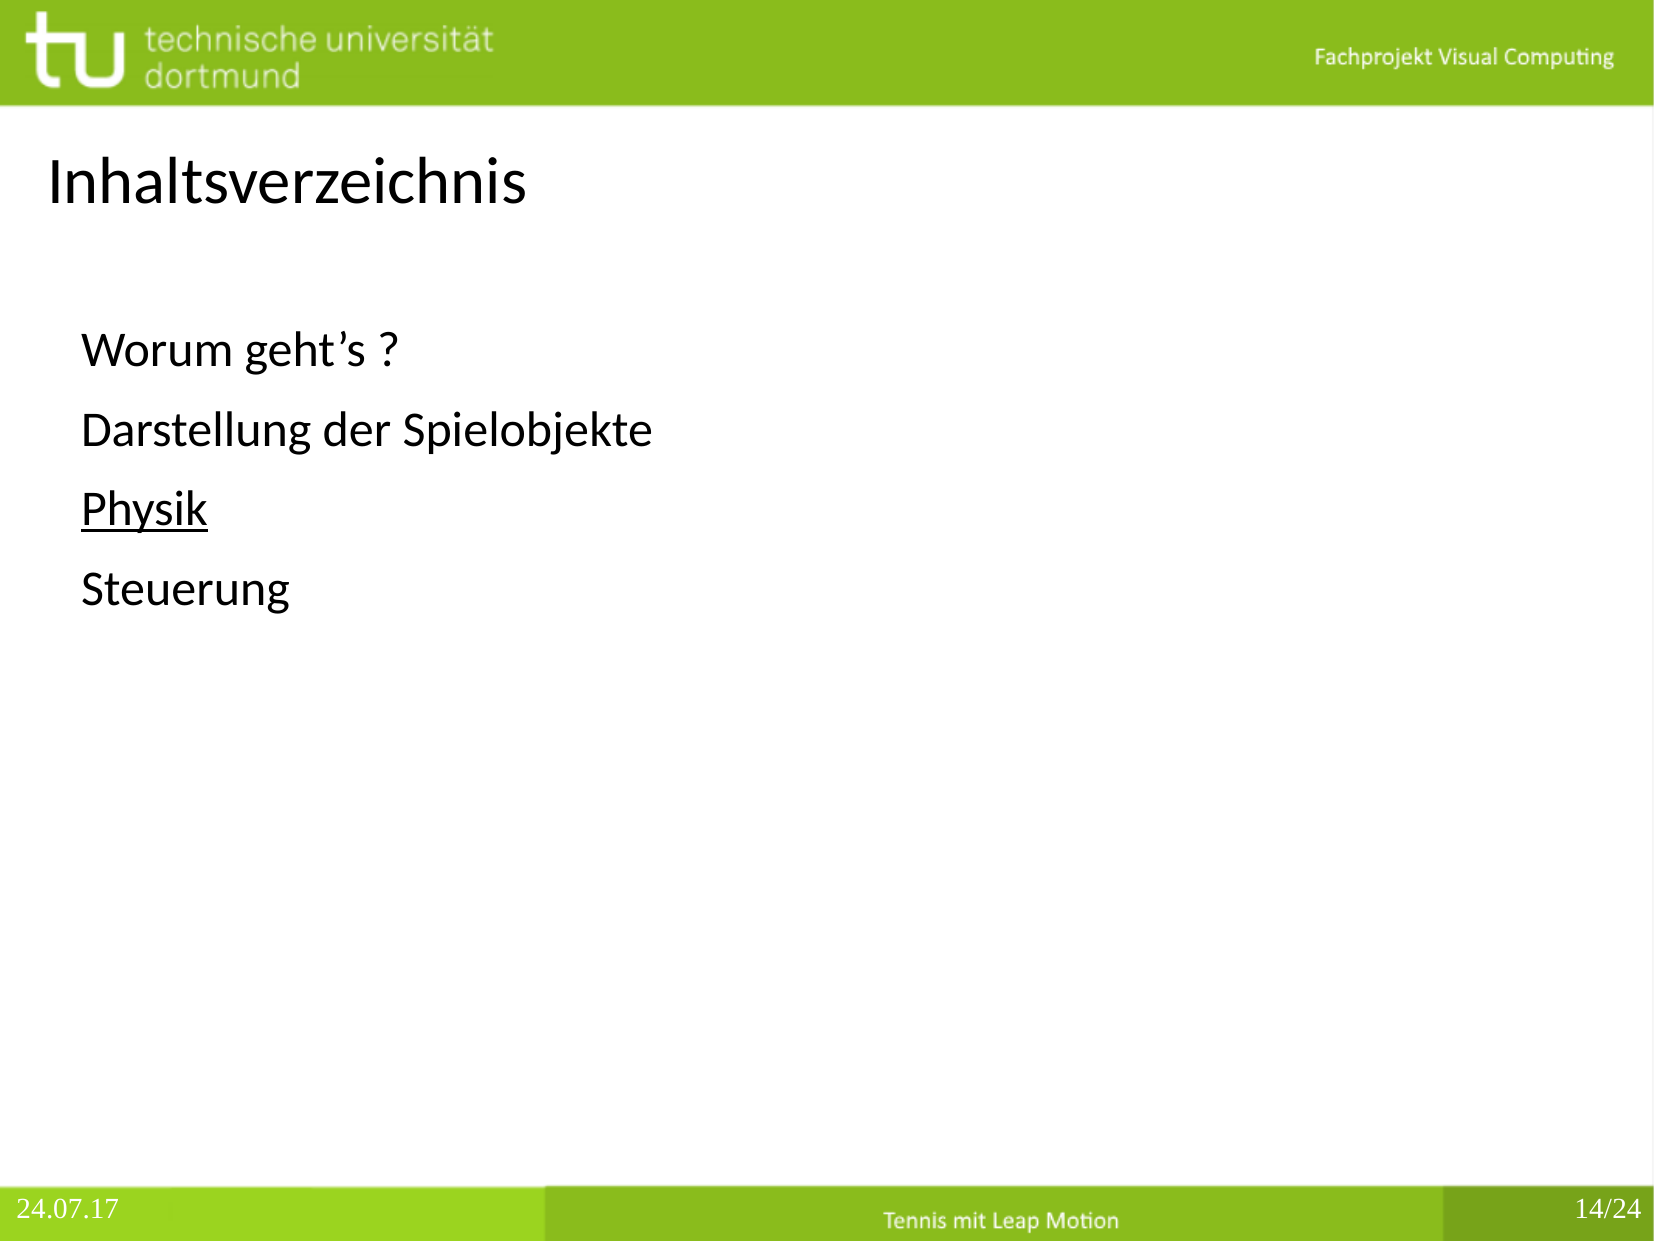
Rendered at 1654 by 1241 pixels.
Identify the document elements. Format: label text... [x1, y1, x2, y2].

list Inhaltsverzeichnis Worum geht’s ? Darstellung der Spielobjekte Physik Steuerung [47, 153, 1536, 1180]
picture [0, 0, 1654, 1241]
